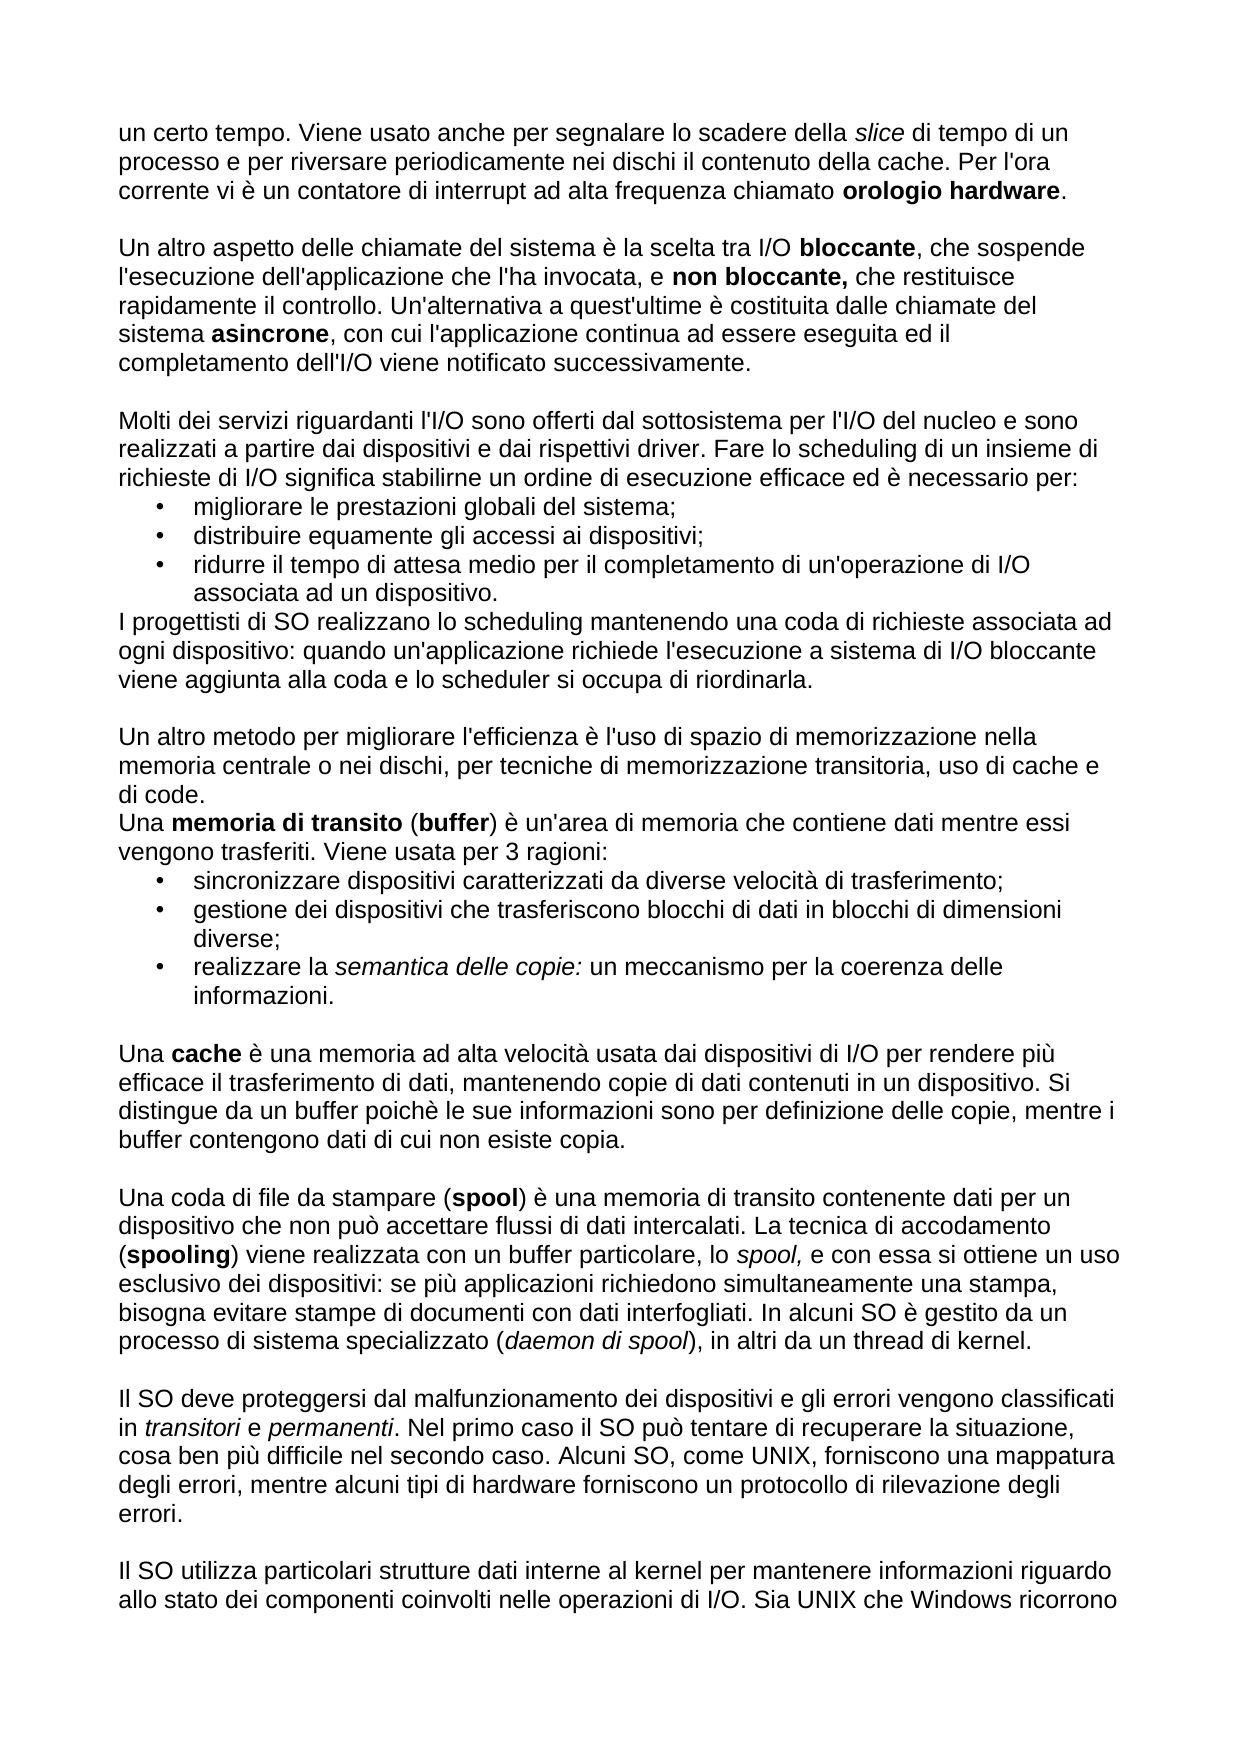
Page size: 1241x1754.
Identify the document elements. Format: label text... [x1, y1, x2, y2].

text I progettisti di SO realizzano lo scheduling mantenendo una coda di richieste associata ad ogni dispositivo: quando un'applicazione richiede l'esecuzione a sistema di I/O bloccante viene aggiunta alla coda e lo scheduler si occupa di riordinarla. [118, 607, 1122, 693]
text Molti dei servizi riguardanti l'I/O sono offerti dal sottosistema per l'I/O del nucleo e sono realizzati a partire dai dispositivi e dai rispettivi driver. Fare lo scheduling di un insieme di richieste di I/O significa stabilirne un ordine di esecuzione efficace ed è necessario per: [118, 406, 1122, 492]
text Una memoria di transito (buffer) è un'area di memoria che contiene dati mentre essi vengono trasferiti. Viene usata per 3 ragioni: [118, 808, 1122, 866]
text Un altro metodo per migliorare l'efficienza è l'uso di spazio di memorizzazione nella memoria centrale o nei dischi, per tecniche di memorizzazione transitoria, uso di cache e di code. [118, 722, 1122, 808]
list realizzare la semantica delle copie: un meccanismo per la coerenza delle informazioni. [156, 952, 1122, 1010]
text Il SO utilizza particolari strutture dati interne al kernel per mantenere informazioni riguardo allo stato dei componenti coinvolti nelle operazioni di I/O. Sia UNIX che Windows ricorrono [118, 1556, 1122, 1614]
list ridurre il tempo di attesa medio per il completamento di un'operazione di I/O associata ad un dispositivo. [156, 549, 1122, 607]
list sincronizzare dispositivi caratterizzati da diverse velocità di trasferimento; [156, 866, 1122, 895]
text Un altro aspetto delle chiamate del sistema è la scelta tra I/O bloccante, che sospende l'esecuzione dell'applicazione che l'ha invocata, e non bloccante, che restituisce rapidamente il controllo. Un'alternativa a quest'ultime è costituita dalle chiamate del sistema asincrone, con cui l'applicazione continua ad essere eseguita ed il completamento dell'I/O viene notificato successivamente. [118, 233, 1122, 377]
text Il SO deve proteggersi dal malfunzionamento dei dispositivi e gli errori vengono classificati in transitori e permanenti. Nel primo caso il SO può tentare di recuperare la situazione, cosa ben più difficile nel secondo caso. Alcuni SO, come UNIX, forniscono una mappatura degli errori, mentre alcuni tipi di hardware forniscono un protocollo di rilevazione degli errori. [118, 1384, 1122, 1527]
list gestione dei dispositivi che trasferiscono blocchi di dati in blocchi di dimensioni diverse; [156, 895, 1122, 952]
list distribuire equamente gli accessi ai dispositivi; [156, 521, 1122, 549]
text Una cache è una memoria ad alta velocità usata dai dispositivi di I/O per rendere più efficace il trasferimento di dati, mantenendo copie di dati contenuti in un dispositivo. Si distingue da un buffer poichè le sue informazioni sono per definizione delle copie, mentre i buffer contengono dati di cui non esiste copia. [118, 1039, 1122, 1154]
text un certo tempo. Viene usato anche per segnalare lo scadere della slice di tempo di un processo e per riversare periodicamente nei dischi il contenuto della cache. Per l'ora corrente vi è un contatore di interrupt ad alta frequenza chiamato orologio hardware. [118, 118, 1122, 204]
list migliorare le prestazioni globali del sistema; [156, 492, 1122, 521]
text Una coda di file da stampare (spool) è una memoria di transito contenente dati per un dispositivo che non può accettare flussi di dati intercalati. La tecnica di accodamento (spooling) viene realizzata con un buffer particolare, lo spool, e con essa si ottiene un uso esclusivo dei dispositivi: se più applicazioni richiedono simultaneamente una stampa, bisogna evitare stampe di documenti con dati interfogliati. In alcuni SO è gestito da un processo di sistema specializzato (daemon di spool), in altri da un thread di kernel. [118, 1182, 1122, 1355]
